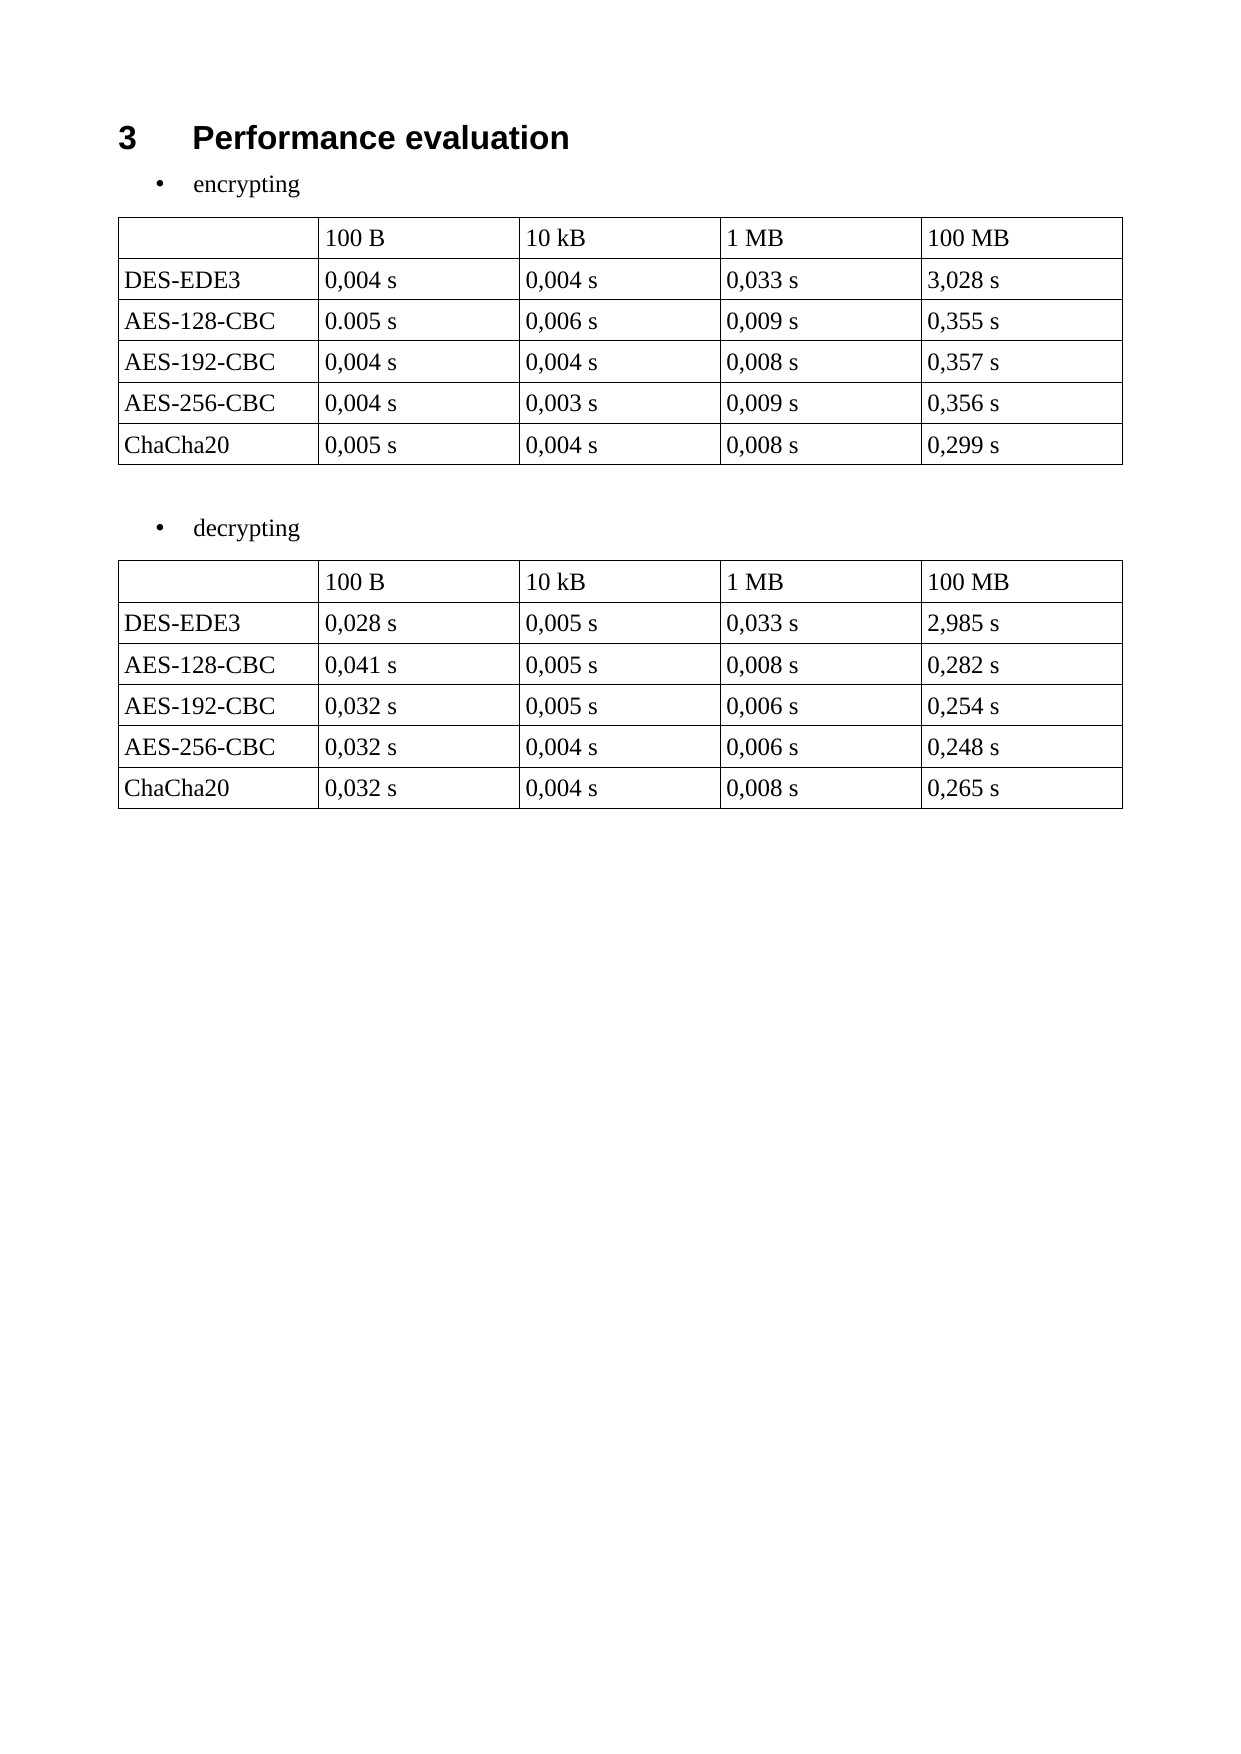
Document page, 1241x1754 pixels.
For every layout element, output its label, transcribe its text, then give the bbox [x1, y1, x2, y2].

table_cell 0,005 s [520, 644, 720, 684]
table_header 100 B [319, 218, 519, 258]
table_cell 0,003 s [520, 383, 720, 423]
table_cell 0,355 s [922, 300, 1122, 340]
table_cell 0,357 s [922, 341, 1122, 382]
table_cell AES-256-CBC [119, 383, 318, 423]
table_cell 0,265 s [922, 768, 1122, 808]
table_cell 0,006 s [721, 726, 921, 767]
table_cell 0,008 s [721, 768, 921, 808]
table_cell 0,254 s [922, 685, 1122, 725]
table_cell AES-256-CBC [119, 726, 318, 767]
table_header 100 MB [922, 561, 1122, 602]
table_cell 0,004 s [520, 424, 720, 464]
table_cell 0,009 s [721, 300, 921, 340]
table_cell 0,008 s [721, 644, 921, 684]
table_cell ChaCha20 [119, 424, 318, 464]
table_header [119, 561, 318, 602]
table_cell 0,248 s [922, 726, 1122, 767]
table_header 1 MB [721, 218, 921, 258]
table_header [119, 218, 318, 258]
table_cell 0,004 s [520, 259, 720, 299]
table_cell 0,028 s [319, 603, 519, 643]
table_cell 0,032 s [319, 685, 519, 725]
table_header 1 MB [721, 561, 921, 602]
table_cell 0,033 s [721, 603, 921, 643]
table_cell 0,004 s [520, 726, 720, 767]
table_cell DES-EDE3 [119, 603, 318, 643]
table_cell 3,028 s [922, 259, 1122, 299]
table_cell 0.005 s [319, 300, 519, 340]
table_header 100 B [319, 561, 519, 602]
table_cell 0,032 s [319, 768, 519, 808]
table_cell AES-192-CBC [119, 685, 318, 725]
table_cell 0,004 s [319, 383, 519, 423]
list decrypting [156, 513, 1122, 542]
table_cell 0,005 s [520, 603, 720, 643]
table_cell AES-128-CBC [119, 644, 318, 684]
table_cell 0,009 s [721, 383, 921, 423]
table_header 100 MB [922, 218, 1122, 258]
table_cell 0,004 s [520, 341, 720, 382]
table_cell 0,005 s [319, 424, 519, 464]
table_cell 0,008 s [721, 341, 921, 382]
table_header 10 kB [520, 218, 720, 258]
table_cell 0,032 s [319, 726, 519, 767]
table_cell 0,282 s [922, 644, 1122, 684]
table_cell DES-EDE3 [119, 259, 318, 299]
table_cell 0,004 s [319, 341, 519, 382]
table_cell ChaCha20 [119, 768, 318, 808]
table_cell 2,985 s [922, 603, 1122, 643]
table_cell 0,356 s [922, 383, 1122, 423]
table_cell 0,005 s [520, 685, 720, 725]
table_cell 0,004 s [319, 259, 519, 299]
table_cell 0,006 s [721, 685, 921, 725]
table_cell AES-128-CBC [119, 300, 318, 340]
table_header 10 kB [520, 561, 720, 602]
subtitle Performance evaluation [118, 118, 1122, 157]
table_cell 0,004 s [520, 768, 720, 808]
table_cell 0,006 s [520, 300, 720, 340]
table_cell 0,299 s [922, 424, 1122, 464]
table_cell 0,041 s [319, 644, 519, 684]
table_cell 0,033 s [721, 259, 921, 299]
table_cell 0,008 s [721, 424, 921, 464]
table_cell AES-192-CBC [119, 341, 318, 382]
list encrypting [156, 169, 1122, 198]
